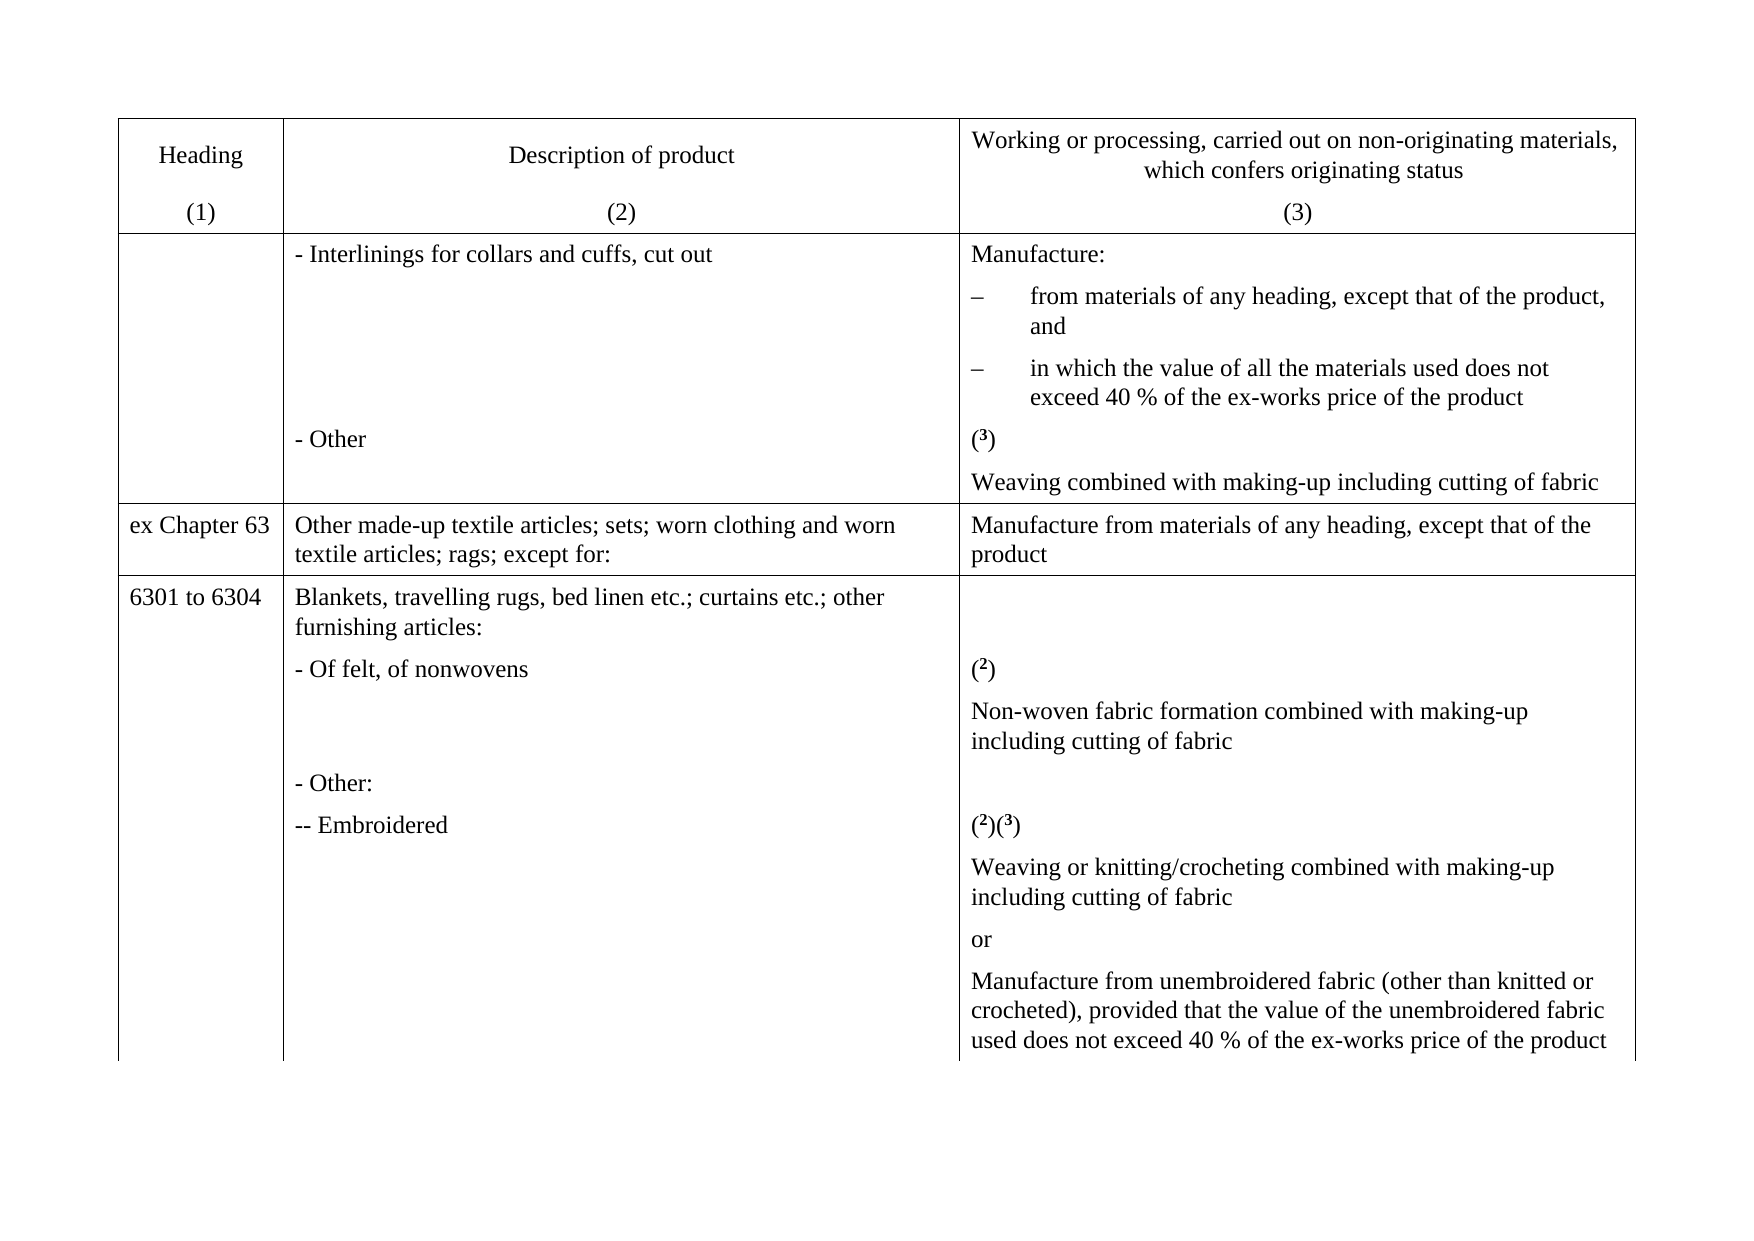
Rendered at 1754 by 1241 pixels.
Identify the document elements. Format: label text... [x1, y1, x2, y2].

table_cell Manufacture from materials of any heading, except that of the product [960, 504, 1635, 575]
table_cell Manufacture: – from materials of any heading, except that of the product, and – in which the value of all the materials used does not exceed 40 % of the ex-works price of the product [960, 234, 1635, 418]
table_cell (2) [284, 191, 959, 233]
table_cell (3) Weaving combined with making-up including cutting of fabric [960, 418, 1635, 502]
table_cell [119, 648, 283, 762]
table_cell (3) [960, 191, 1635, 233]
table_cell (2) Non-woven fabric formation combined with making-up including cutting of fabric [960, 648, 1635, 762]
table_cell [960, 762, 1635, 804]
table_cell Blankets, travelling rugs, bed linen etc.; curtains etc.; other furnishing articles: [284, 576, 959, 648]
table_cell [119, 804, 283, 1061]
table_header Heading [119, 119, 283, 191]
table_cell - Other [284, 418, 959, 502]
table_cell [960, 576, 1635, 648]
table_cell ex Chapter 63 [119, 504, 283, 575]
table_cell - Other: [284, 762, 959, 804]
table_cell [119, 418, 283, 502]
table_cell Other made-up textile articles; sets; worn clothing and worn textile articles; rags; except for: [284, 504, 959, 575]
table_cell [119, 234, 283, 418]
table_cell [119, 762, 283, 804]
table_cell 6301 to 6304 [119, 576, 283, 648]
table_header Description of product [284, 119, 959, 191]
table_cell (1) [119, 191, 283, 233]
table_cell - Interlinings for collars and cuffs, cut out [284, 234, 959, 418]
table_cell (2)(3) Weaving or knitting/crocheting combined with making-up including cutting of fabric or Manufacture from unembroidered fabric (other than knitted or crocheted), provided that the value of the unembroidered fabric used does not exceed 40 % of the ex-works price of the product [960, 804, 1635, 1061]
table_cell - Of felt, of nonwovens [284, 648, 959, 762]
table_cell -- Embroidered [284, 804, 959, 1061]
table_header Working or processing, carried out on non‑originating materials, which confers originating status [960, 119, 1635, 191]
